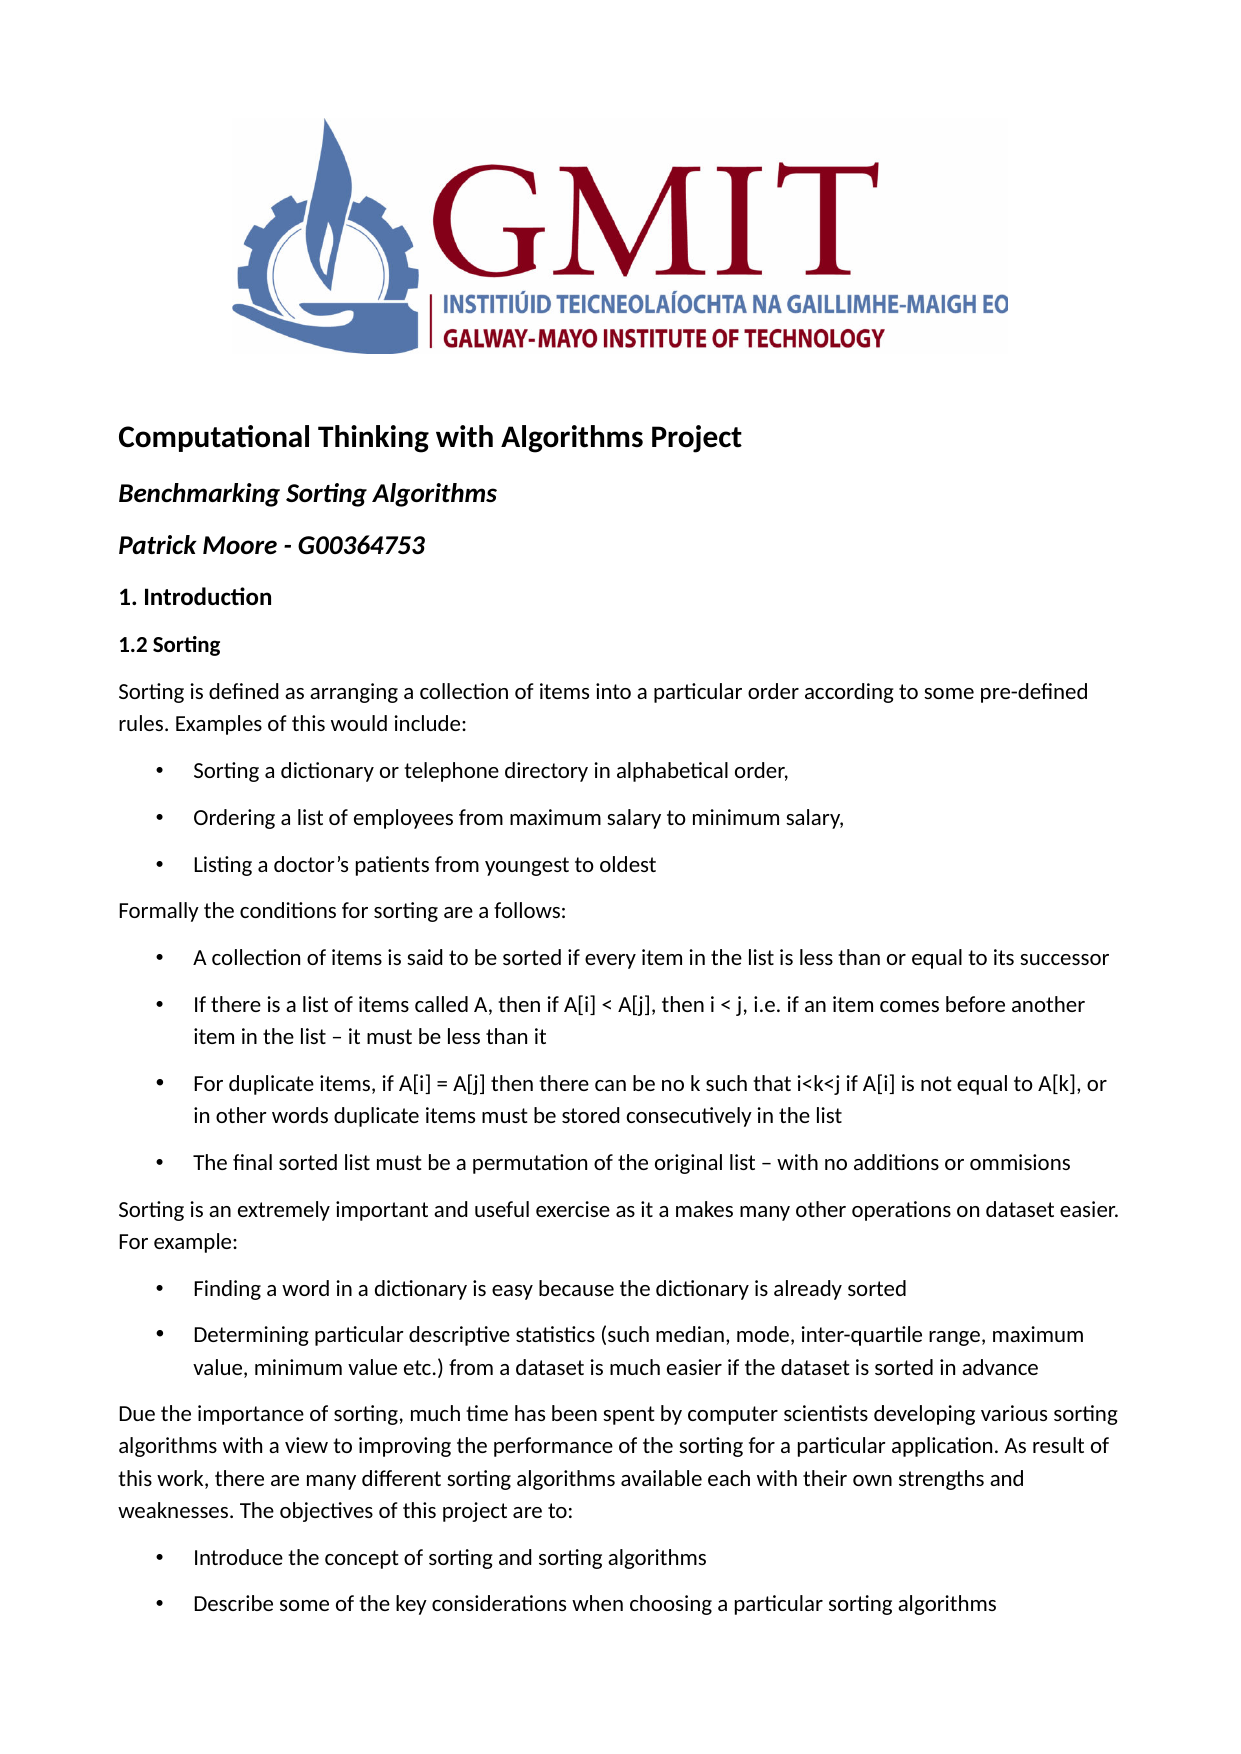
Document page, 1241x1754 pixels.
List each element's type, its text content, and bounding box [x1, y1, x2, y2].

list If there is a list of items called A, then if A[i] < A[j], then i < j, i.e. if an item comes before another item in the list – it must be less than it [156, 990, 1122, 1050]
list Finding a word in a dictionary is easy because the dictionary is already sorted [156, 1274, 1122, 1302]
text Computational Thinking with Algorithms Project [118, 418, 1122, 456]
text Formally the conditions for sorting are a follows: [118, 897, 1122, 924]
list A collection of items is said to be sorted if every item in the list is less than or equal to its successor [156, 943, 1122, 971]
list Sorting a dictionary or telephone directory in alphabetical order, [156, 756, 1122, 784]
picture [232, 118, 1008, 354]
list For duplicate items, if A[i] = A[j] then there can be no k such that i<k<j if A[i] is not equal to A[k], or in other words duplicate items must be stored consecutively in the list [156, 1069, 1122, 1129]
list Describe some of the key considerations when choosing a particular sorting algorithms [156, 1589, 1122, 1618]
text 1.2 Sorting [118, 631, 1122, 658]
list The final sorted list must be a permutation of the original list – with no additions or ommisions [156, 1148, 1122, 1176]
text 1. Introduction [118, 581, 1122, 611]
text Patrick Moore - G00364753 [118, 528, 1122, 561]
list Listing a doctor’s patients from youngest to oldest [156, 850, 1122, 878]
text Sorting is an extremely important and useful exercise as it a makes many other operations on dataset easier. For example: [118, 1195, 1122, 1255]
text Benchmarking Sorting Algorithms [118, 476, 1122, 509]
list Ordering a list of employees from maximum salary to minimum salary, [156, 803, 1122, 831]
text Due the importance of sorting, much time has been spent by computer scientists developing various sorting algorithms with a view to improving the performance of the sorting for a particular application. As result of this work, there are many different sorting algorithms available each with their own strengths and weaknesses. The objectives of this project are to: [118, 1399, 1122, 1524]
list Determining particular descriptive statistics (such median, mode, inter-quartile range, maximum value, minimum value etc.) from a dataset is much easier if the dataset is sorted in advance [156, 1321, 1122, 1381]
text Sorting is defined as arranging a collection of items into a particular order according to some pre-defined rules. Examples of this would include: [118, 677, 1122, 737]
list Introduce the concept of sorting and sorting algorithms [156, 1543, 1122, 1571]
